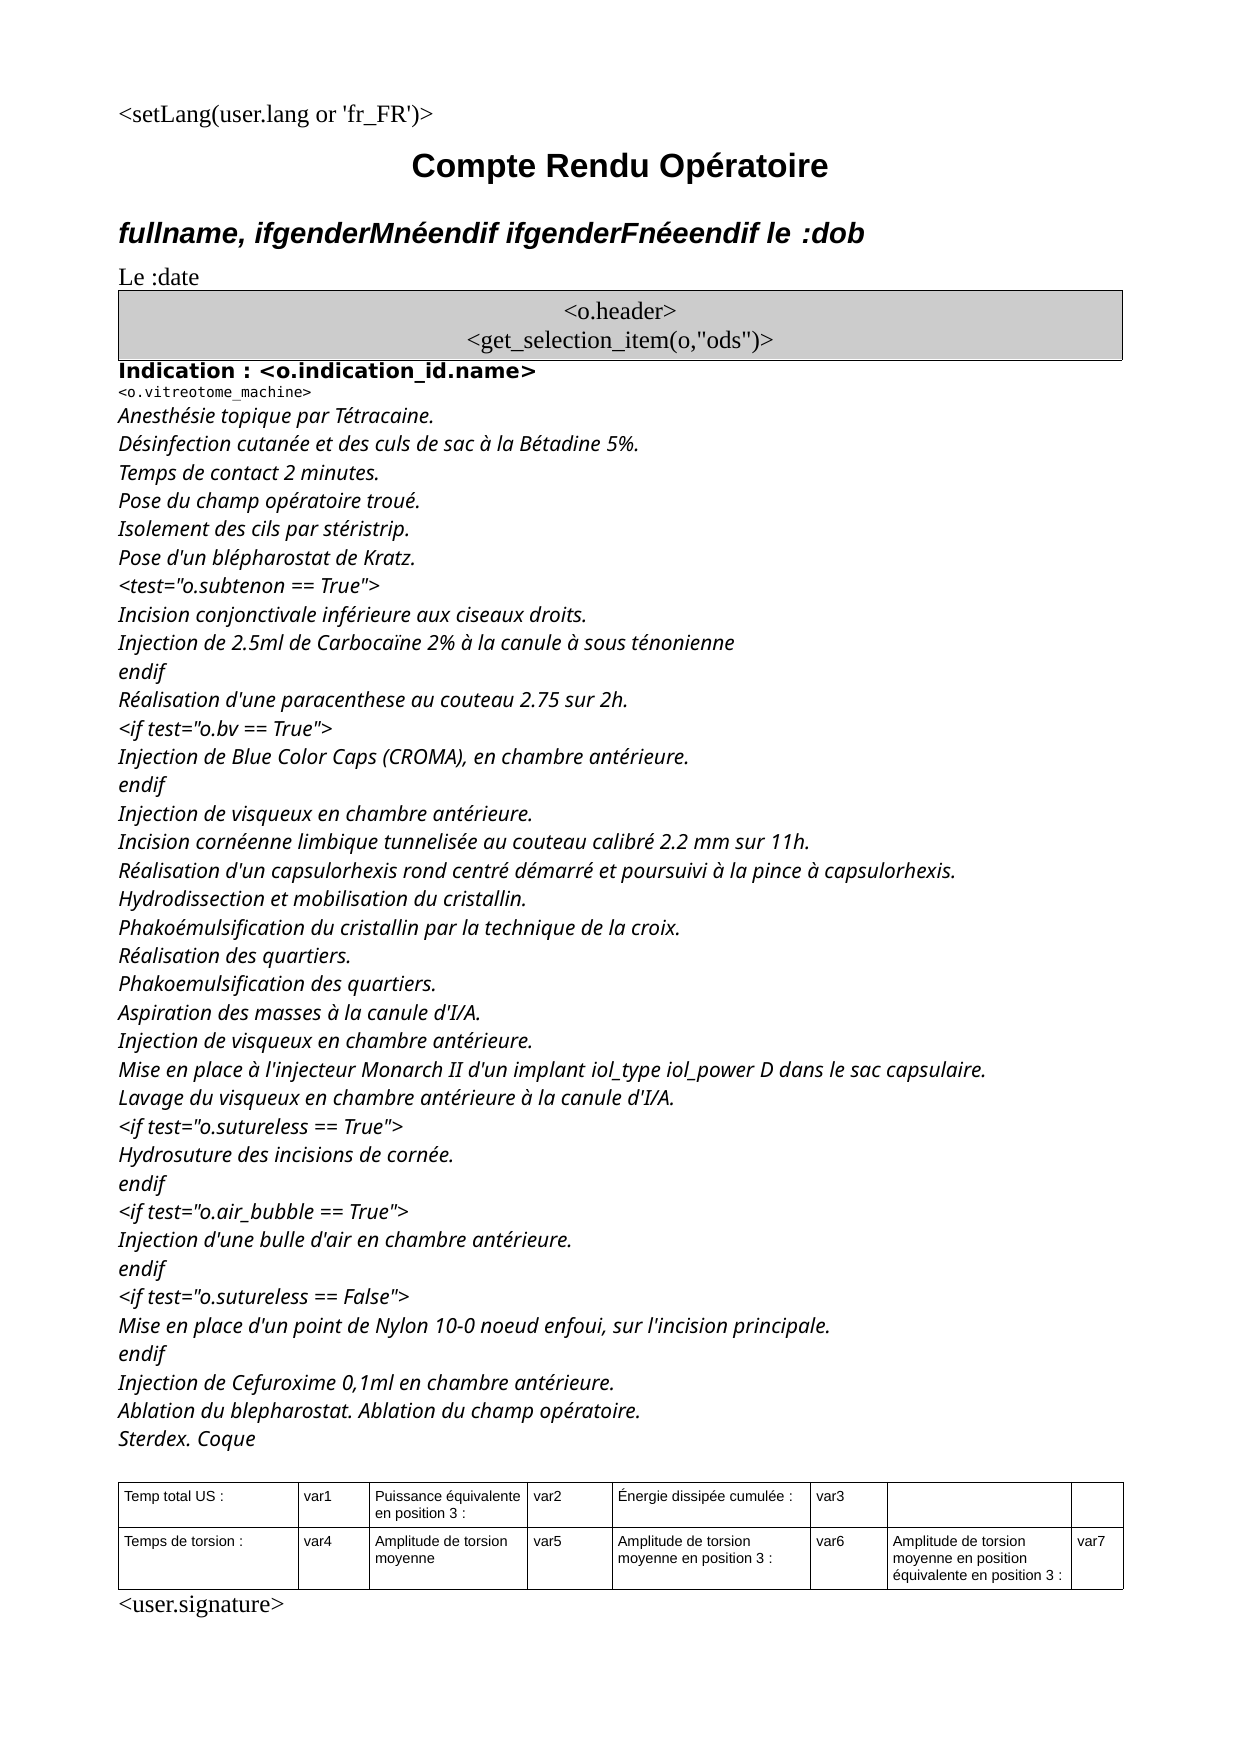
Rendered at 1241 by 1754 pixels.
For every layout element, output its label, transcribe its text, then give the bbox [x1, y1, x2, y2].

table_header var1 [299, 1483, 369, 1527]
text Désinfection cutanée et des culs de sac à la Bétadine 5%. [118, 429, 1122, 458]
text <o.vitreotome_machine> [118, 384, 1122, 401]
text Le :date [118, 262, 1122, 290]
text Pose du champ opératoire troué. [118, 486, 1122, 514]
table_header <o.header> <get_selection_item(o,"ods")> [119, 291, 1122, 359]
text Hydrodissection et mobilisation du cristallin. [118, 884, 1122, 913]
text Réalisation des quartiers. [118, 941, 1122, 969]
table_header var3 [811, 1483, 887, 1527]
text Mise en place à l'injecteur Monarch II d'un implant iol_type iol_power D dans le sac capsulaire. [118, 1055, 1122, 1083]
table_cell Amplitude de torsion moyenne [370, 1528, 527, 1589]
table_header var2 [528, 1483, 612, 1527]
text Lavage du visqueux en chambre antérieure à la canule d'I/A. [118, 1083, 1122, 1112]
text endif [118, 1254, 1122, 1282]
text Ablation du blepharostat. Ablation du champ opératoire. [118, 1396, 1122, 1424]
subtitle fullname, ifgenderMnéendif ifgenderFnéeendif le :dob [118, 216, 1122, 249]
table_cell Temps de torsion : [119, 1528, 298, 1589]
text <if test="o.bv == True"> [118, 714, 1122, 742]
text Anesthésie topique par Tétracaine. [118, 401, 1122, 429]
text Temps de contact 2 minutes. [118, 458, 1122, 486]
text <user.signature> [118, 1590, 1122, 1618]
text Injection de visqueux en chambre antérieure. [118, 799, 1122, 827]
text Indication : <o.indication_id.name> [118, 361, 1122, 384]
text Injection d'une bulle d'air en chambre antérieure. [118, 1226, 1122, 1254]
text Injection de visqueux en chambre antérieure. [118, 1026, 1122, 1055]
table_cell Amplitude de torsion moyenne en position 3 : [613, 1528, 810, 1589]
table_cell var4 [299, 1528, 369, 1589]
text Hydrosuture des incisions de cornée. [118, 1140, 1122, 1169]
table_cell var7 [1072, 1528, 1123, 1589]
text Incision cornéenne limbique tunnelisée au couteau calibré 2.2 mm sur 11h. [118, 827, 1122, 856]
text <if test="o.sutureless == False"> [118, 1282, 1122, 1311]
text Injection de Blue Color Caps (CROMA), en chambre antérieure. [118, 742, 1122, 771]
text Injection de Cefuroxime 0,1ml en chambre antérieure. [118, 1368, 1122, 1396]
table_header [888, 1483, 1071, 1527]
table_header Temp total US : [119, 1483, 298, 1527]
table_header Énergie dissipée cumulée : [613, 1483, 810, 1527]
table_cell var6 [811, 1528, 887, 1589]
text Réalisation d'une paracenthese au couteau 2.75 sur 2h. [118, 685, 1122, 714]
text Phakoemulsification des quartiers. [118, 969, 1122, 998]
table_cell Amplitude de torsion moyenne en position équivalente en position 3 : [888, 1528, 1071, 1589]
table_header [1072, 1483, 1123, 1527]
text endif [118, 1339, 1122, 1368]
text endif [118, 657, 1122, 685]
text Mise en place d'un point de Nylon 10-0 noeud enfoui, sur l'incision principale. [118, 1311, 1122, 1339]
text Isolement des cils par stéristrip. [118, 514, 1122, 543]
table_cell var5 [528, 1528, 612, 1589]
text Sterdex. Coque [118, 1424, 1122, 1453]
text endif [118, 1169, 1122, 1197]
text Pose d'un blépharostat de Kratz. [118, 543, 1122, 571]
subtitle Compte Rendu Opératoire [118, 146, 1122, 185]
text Incision conjonctivale inférieure aux ciseaux droits. [118, 600, 1122, 628]
text endif [118, 771, 1122, 799]
text <test="o.subtenon == True"> [118, 571, 1122, 600]
text <if test="o.sutureless == True"> [118, 1112, 1122, 1140]
text Réalisation d'un capsulorhexis rond centré démarré et poursuivi à la pince à capsulorhexis. [118, 856, 1122, 884]
text Injection de 2.5ml de Carbocaïne 2% à la canule à sous ténonienne [118, 628, 1122, 657]
text Phakoémulsification du cristallin par la technique de la croix. [118, 913, 1122, 941]
text <setLang(user.lang or 'fr_FR')> [118, 99, 1122, 128]
text <if test="o.air_bubble == True"> [118, 1197, 1122, 1226]
text Aspiration des masses à la canule d'I/A. [118, 998, 1122, 1026]
table_header Puissance équivalente en position 3 : [370, 1483, 527, 1527]
